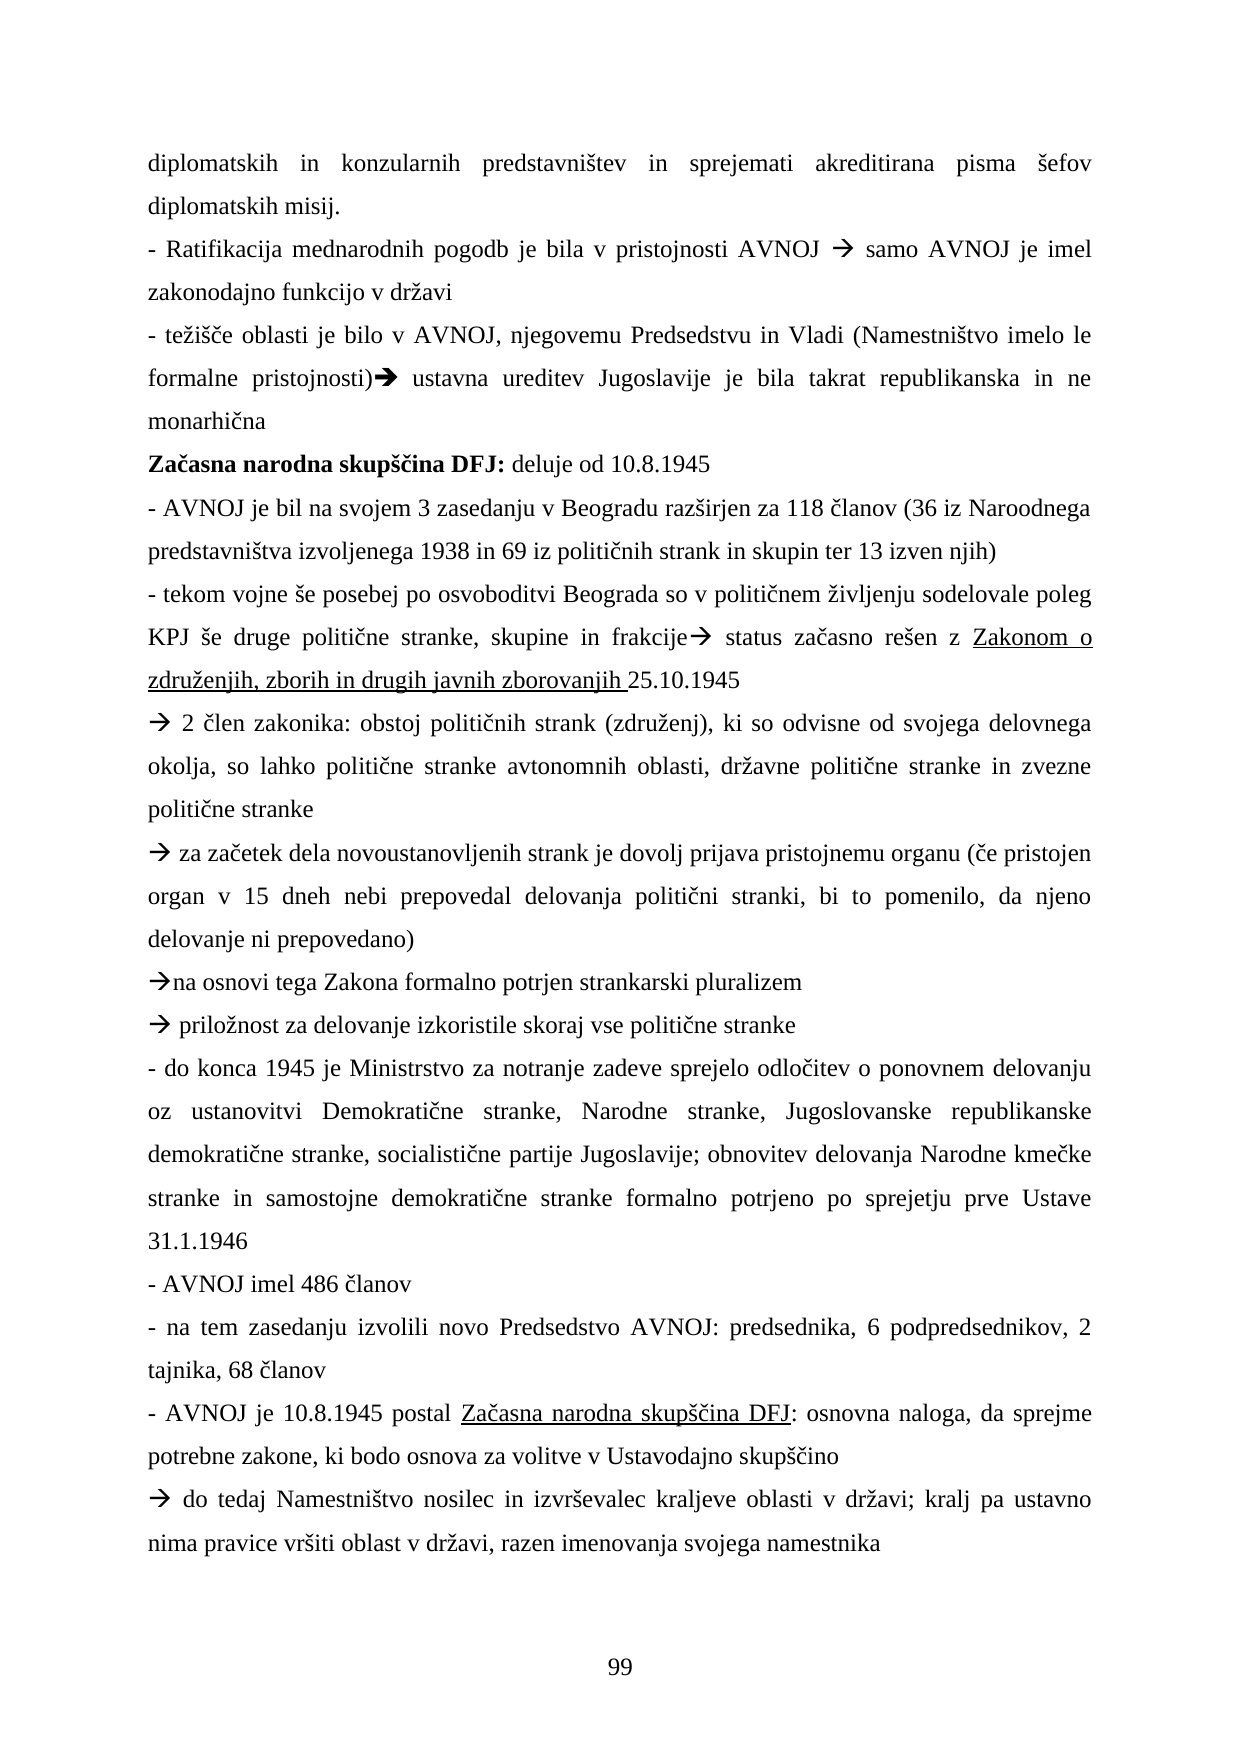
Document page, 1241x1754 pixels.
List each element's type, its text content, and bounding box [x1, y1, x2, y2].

text - na tem zasedanju izvolili novo Predsedstvo AVNOJ: predsednika, 6 podpredsednikov, 2 tajnika, 68 članov [148, 1312, 1092, 1384]
text - Ratifikacija mednarodnih pogodb je bila v pristojnosti AVNOJ  samo AVNOJ je imel zakonodajno funkcijo v državi [148, 234, 1092, 306]
text Začasna narodna skupščina DFJ: deluje od 10.8.1945 [148, 449, 1092, 478]
text diplomatskih in konzularnih predstavništev in sprejemati akreditirana pisma šefov diplomatskih misij. [148, 148, 1092, 219]
text  do tedaj Namestništvo nosilec in izvrševalec kraljeve oblasti v državi; kralj pa ustavno nima pravice vršiti oblast v državi, razen imenovanja svojega namestnika [148, 1484, 1092, 1556]
text  priložnost za delovanje izkoristile skoraj vse politične stranke [148, 1010, 1092, 1039]
text - AVNOJ imel 486 članov [148, 1269, 1092, 1298]
text  2 člen zakonika: obstoj političnih strank (združenj), ki so odvisne od svojega delovnega okolja, so lahko politične stranke avtonomnih oblasti, državne politične stranke in zvezne politične stranke [148, 708, 1092, 823]
text - do konca 1945 je Ministrstvo za notranje zadeve sprejelo odločitev o ponovnem delovanju oz ustanovitvi Demokratične stranke, Narodne stranke, Jugoslovanske republikanske demokratične stranke, socialistične partije Jugoslavije; obnovitev delovanja Narodne kmečke stranke in samostojne demokratične stranke formalno potrjeno po sprejetju prve Ustave 31.1.1946 [148, 1053, 1092, 1254]
text - tekom vojne še posebej po osvoboditvi Beograda so v političnem življenju sodelovale poleg KPJ še druge politične stranke, skupine in frakcije status začasno rešen z Zakonom o združenjih, zborih in drugih javnih zborovanjih 25.10.1945 [148, 579, 1092, 694]
text - težišče oblasti je bilo v AVNOJ, njegovemu Predsedstvu in Vladi (Namestništvo imelo le formalne pristojnosti) ustavna ureditev Jugoslavije je bila takrat republikanska in ne monarhična [148, 320, 1092, 435]
text - AVNOJ je 10.8.1945 postal Začasna narodna skupščina DFJ: osnovna naloga, da sprejme potrebne zakone, ki bodo osnova za volitve v Ustavodajno skupščino [148, 1398, 1092, 1470]
text - AVNOJ je bil na svojem 3 zasedanju v Beogradu razširjen za 118 članov (36 iz Naroodnega predstavništva izvoljenega 1938 in 69 iz političnih strank in skupin ter 13 izven njih) [148, 493, 1092, 564]
text na osnovi tega Zakona formalno potrjen strankarski pluralizem [148, 967, 1092, 996]
text  za začetek dela novoustanovljenih strank je dovolj prijava pristojnemu organu (če pristojen organ v 15 dneh nebi prepovedal delovanja politični stranki, bi to pomenilo, da njeno delovanje ni prepovedano) [148, 838, 1092, 953]
